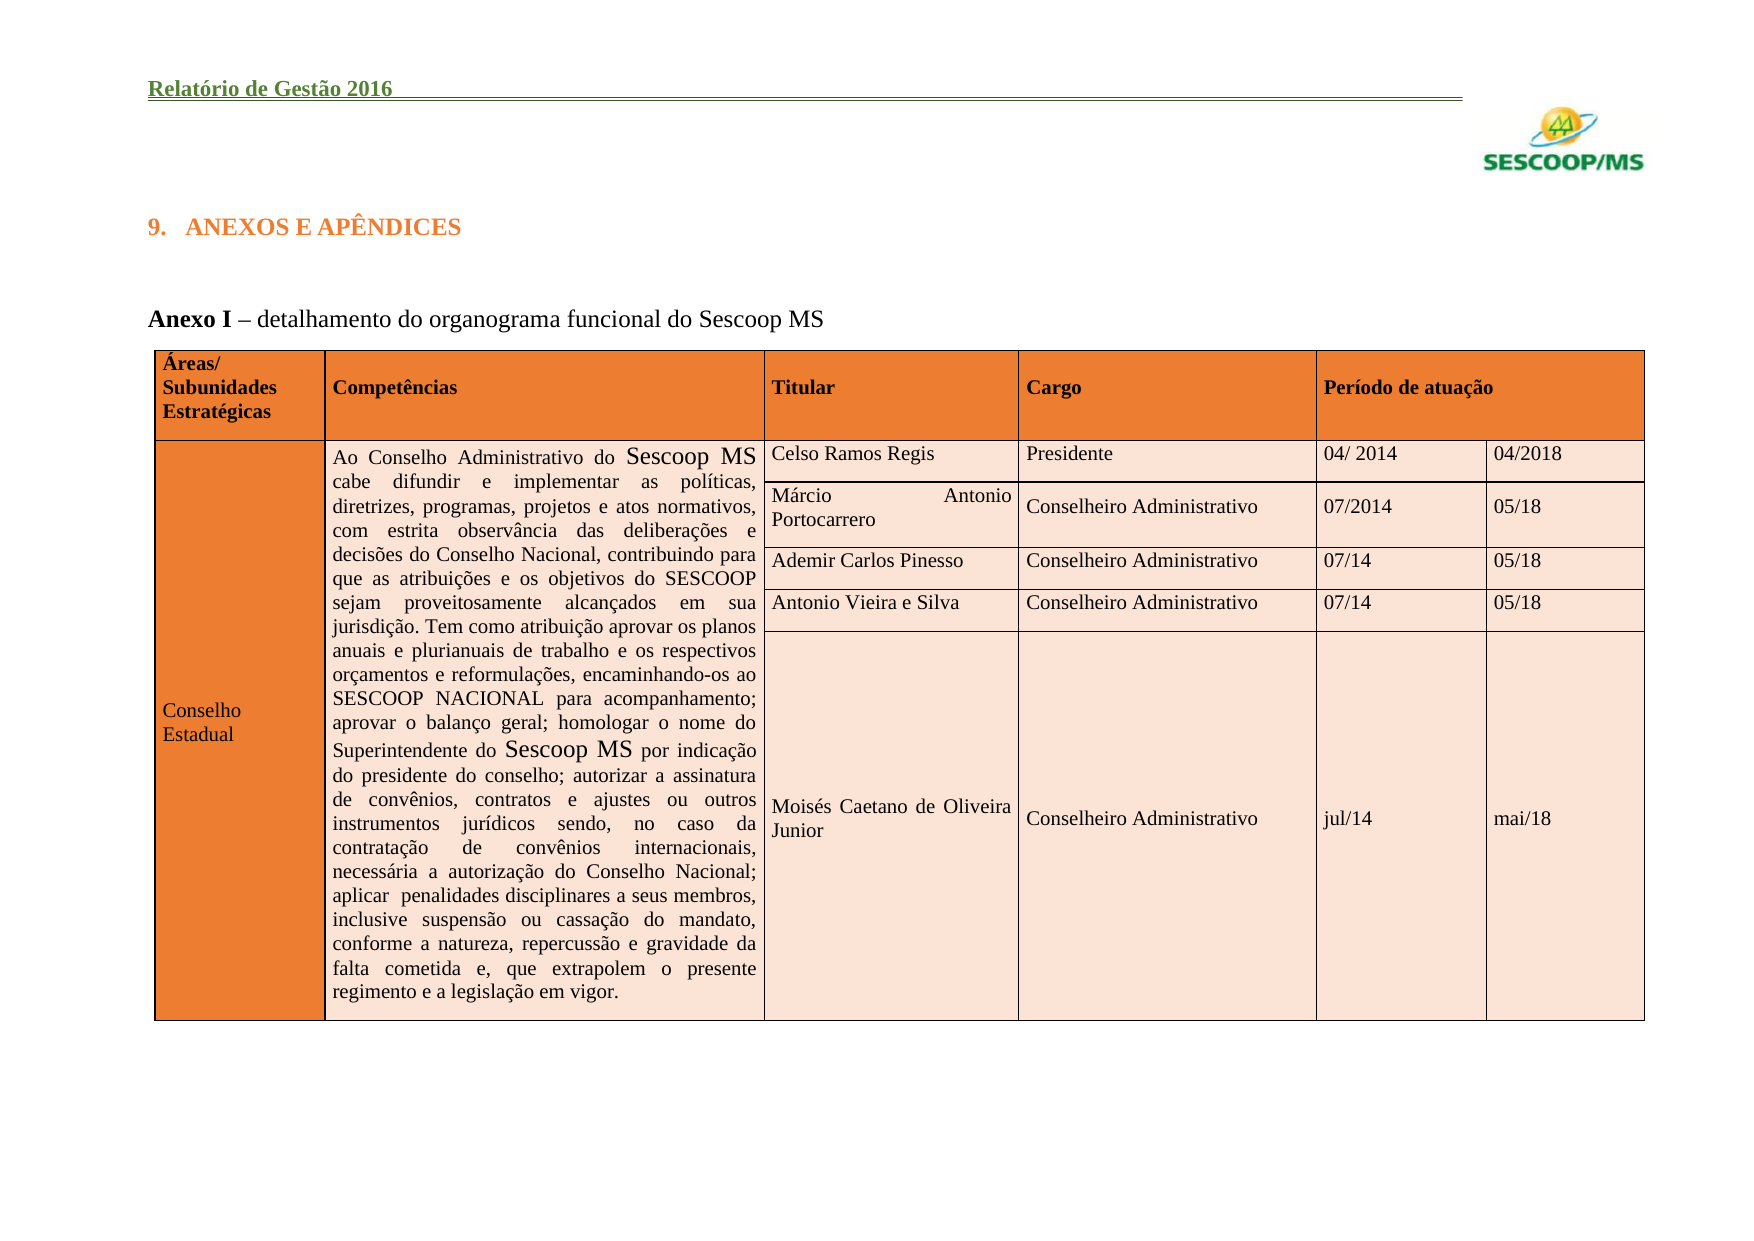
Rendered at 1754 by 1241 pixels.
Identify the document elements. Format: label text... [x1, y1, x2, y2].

table_cell 05/18 [1487, 483, 1644, 547]
table_cell Antonio Vieira e Silva [765, 590, 1018, 631]
table_header Período de atuação [1317, 351, 1644, 440]
table_header Cargo [1019, 351, 1316, 440]
table_cell mai/18 [1487, 632, 1644, 1020]
table_cell Conselheiro Administrativo [1019, 548, 1316, 589]
table_cell 05/18 [1487, 590, 1644, 631]
table_cell Márcio Antonio Portocarrero [765, 483, 1018, 547]
table_header Competências [326, 351, 764, 440]
table_cell 04/2018 [1487, 441, 1644, 481]
table_cell Moisés Caetano de Oliveira Junior [765, 632, 1018, 1020]
table_cell jul/14 [1317, 632, 1486, 1020]
table_cell Ao Conselho Administrativo do Sescoop MS cabe difundir e implementar as políticas, diretrizes, programas, projetos e atos normativos, com estrita observância das deliberações e decisões do Conselho Nacional, contribuindo para que as atribuições e os objetivos do SESCOOP sejam proveitosamente alcançados em sua jurisdição. Tem como atribuição aprovar os planos anuais e plurianuais de trabalho e os respectivos orçamentos e reformulações, encaminhando-os ao SESCOOP NACIONAL para acompanhamento; aprovar o balanço geral; homologar o nome do Superintendente do Sescoop MS por indicação do presidente do conselho; autorizar a assinatura de convênios, contratos e ajustes ou outros instrumentos jurídicos sendo, no caso da contratação de convênios internacionais, necessária a autorização do Conselho Nacional; aplicar penalidades disciplinares a seus membros, inclusive suspensão ou cassação do mandato, conforme a natureza, repercussão e gravidade da falta cometida e, que extrapolem o presente regimento e a legislação em vigor. [326, 441, 764, 1020]
table_cell Conselheiro Administrativo [1019, 483, 1316, 547]
table_cell Conselho Estadual [156, 441, 324, 1020]
table_cell Celso Ramos Regis [765, 441, 1018, 481]
table_cell Conselheiro Administrativo [1019, 590, 1316, 631]
table_cell 04/ 2014 [1317, 441, 1486, 481]
table_cell 07/2014 [1317, 483, 1486, 547]
table_cell Ademir Carlos Pinesso [765, 548, 1018, 589]
table_cell 05/18 [1487, 548, 1644, 589]
table_cell Conselheiro Administrativo [1019, 632, 1316, 1020]
table_cell 07/14 [1317, 548, 1486, 589]
text Anexo I – detalhamento do organograma funcional do Sescoop MS [148, 304, 1665, 333]
table_header Áreas/ Subunidades Estratégicas [156, 351, 324, 440]
table_header Titular [765, 351, 1018, 440]
table_cell 07/14 [1317, 590, 1486, 631]
table_cell Presidente [1019, 441, 1316, 481]
subtitle ANEXOS E APÊNDICES [148, 212, 1665, 241]
